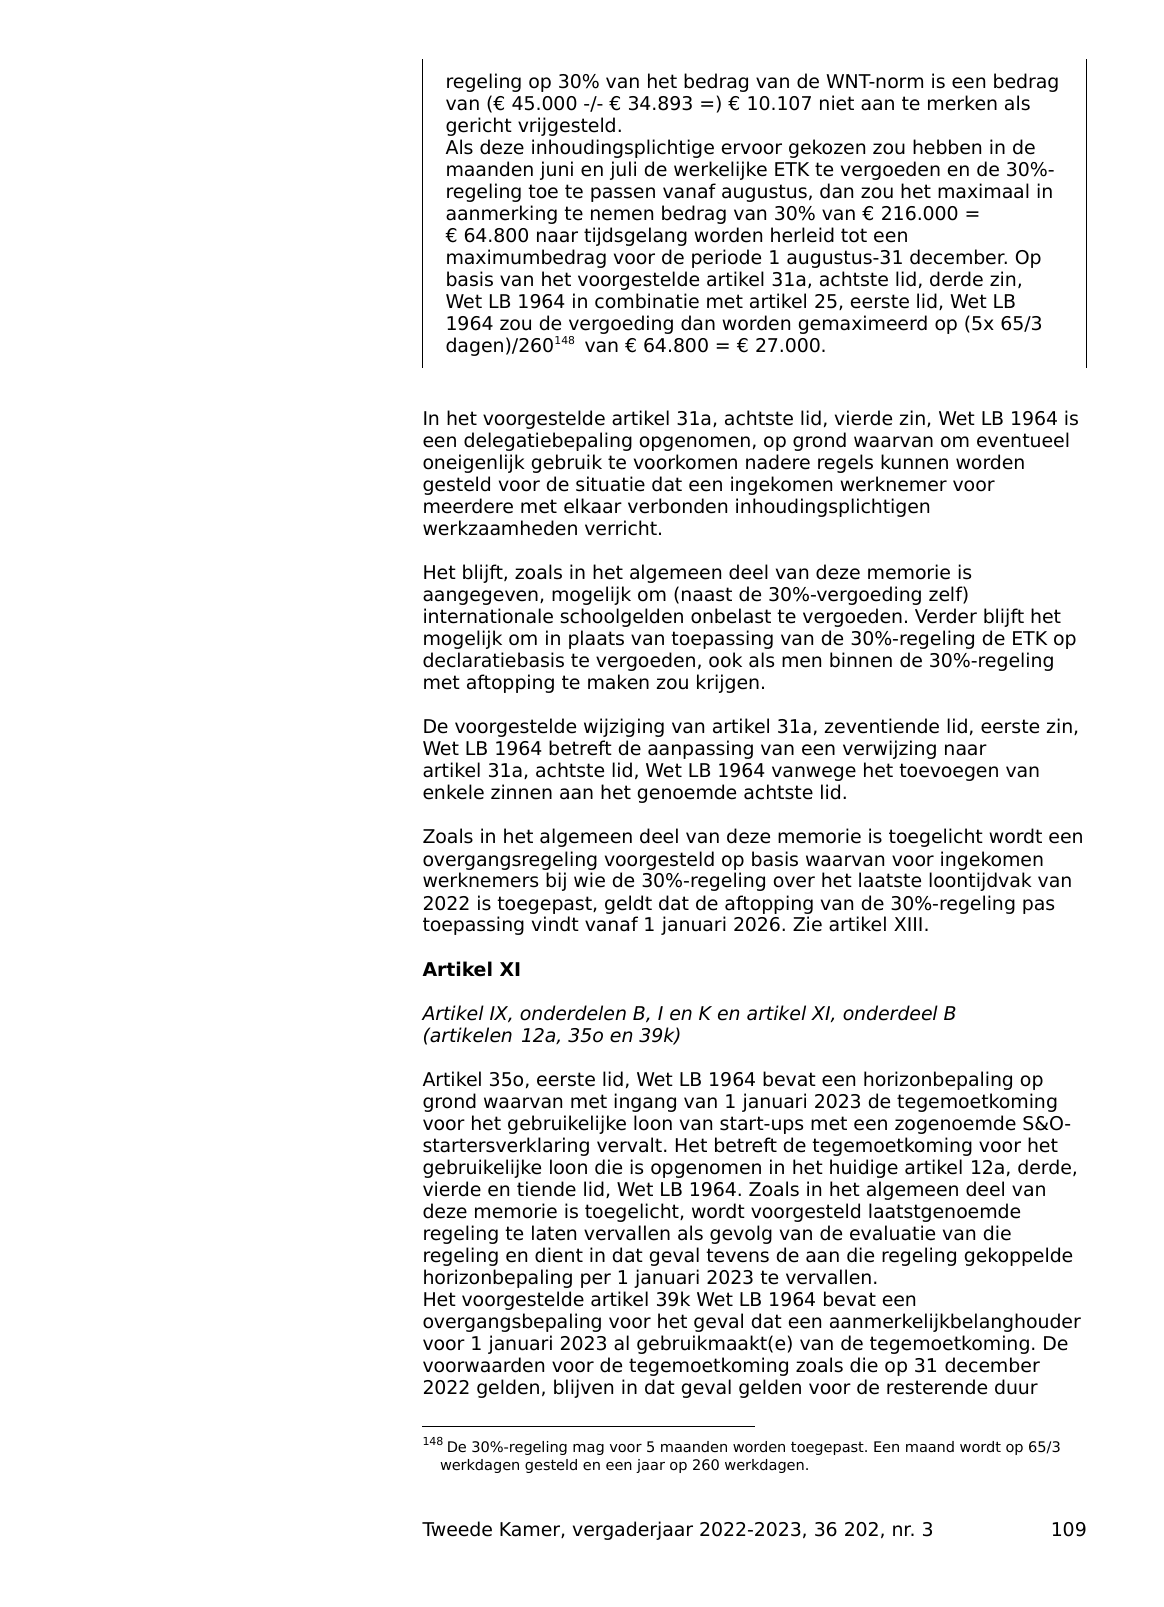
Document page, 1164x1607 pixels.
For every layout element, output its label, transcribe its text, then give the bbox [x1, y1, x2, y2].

text Artikel 35o, eerste lid, Wet LB 1964 bevat een horizonbepaling op grond waarvan met ingang van 1 januari 2023 de tegemoetkoming voor het gebruikelijke loon van start-ups met een zogenoemde S&O-startersverklaring vervalt. Het betreft de tegemoetkoming voor het gebruikelijke loon die is opgenomen in het huidige artikel 12a, derde, vierde en tiende lid, Wet LB 1964. Zoals in het algemeen deel van deze memorie is toegelicht, wordt voorgesteld laatstgenoemde regeling te laten vervallen als gevolg van de evaluatie van die regeling en dient in dat geval tevens de aan die regeling gekoppelde horizonbepaling per 1 januari 2023 te vervallen. [422, 1069, 1087, 1289]
table_header regeling op 30% van het bedrag van de WNT-norm is een bedrag van (€ 45.000 -/- € 34.893 =) € 10.107 niet aan te merken als gericht vrijgesteld. Als deze inhoudingsplichtige ervoor gekozen zou hebben in de maanden juni en juli de werkelijke ETK te vergoeden en de 30%-regeling toe te passen vanaf augustus, dan zou het maximaal in aanmerking te nemen bedrag van 30% van € 216.000 = € 64.800 naar tijdsgelang worden herleid tot een maximumbedrag voor de periode 1 augustus-31 december. Op basis van het voorgestelde artikel 31a, achtste lid, derde zin, Wet LB 1964 in combinatie met artikel 25, eerste lid, Wet LB 1964 zou de vergoeding dan worden gemaximeerd op (5x 65/3 dagen)/260 van € 64.800 = € 27.000. [423, 59, 1086, 368]
subtitle Artikel IX, onderdelen B, I en K en artikel XI, onderdeel B (artikelen 12a, 35o en 39k) [422, 1003, 1087, 1047]
text De voorgestelde wijziging van artikel 31a, zeventiende lid, eerste zin, Wet LB 1964 betreft de aanpassing van een verwijzing naar artikel 31a, achtste lid, Wet LB 1964 vanwege het toevoegen van enkele zinnen aan het genoemde achtste lid. [422, 716, 1087, 804]
subtitle Artikel XI [422, 958, 1087, 981]
text Het voorgestelde artikel 39k Wet LB 1964 bevat een overgangsbepaling voor het geval dat een aanmerkelijkbelanghouder voor 1 januari 2023 al gebruikmaakt(e) van de tegemoetkoming. De voorwaarden voor de tegemoetkoming zoals die op 31 december 2022 gelden, blijven in dat geval gelden voor de resterende duur [422, 1289, 1087, 1398]
text Het blijft, zoals in het algemeen deel van deze memorie is aangegeven, mogelijk om (naast de 30%-vergoeding zelf) internationale schoolgelden onbelast te vergoeden. Verder blijft het mogelijk om in plaats van toepassing van de 30%-regeling de ETK op declaratiebasis te vergoeden, ook als men binnen de 30%-regeling met aftopping te maken zou krijgen. [422, 562, 1087, 694]
text In het voorgestelde artikel 31a, achtste lid, vierde zin, Wet LB 1964 is een delegatiebepaling opgenomen, op grond waarvan om eventueel oneigenlijk gebruik te voorkomen nadere regels kunnen worden gesteld voor de situatie dat een ingekomen werknemer voor meerdere met elkaar verbonden inhoudingsplichtigen werkzaamheden verricht. [422, 408, 1087, 540]
text Zoals in het algemeen deel van deze memorie is toegelicht wordt een overgangsregeling voorgesteld op basis waarvan voor ingekomen werknemers bij wie de 30%-regeling over het laatste loontijdvak van 2022 is toegepast, geldt dat de aftopping van de 30%-regeling pas toepassing vindt vanaf 1 januari 2026. Zie artikel XIII. [422, 826, 1087, 936]
